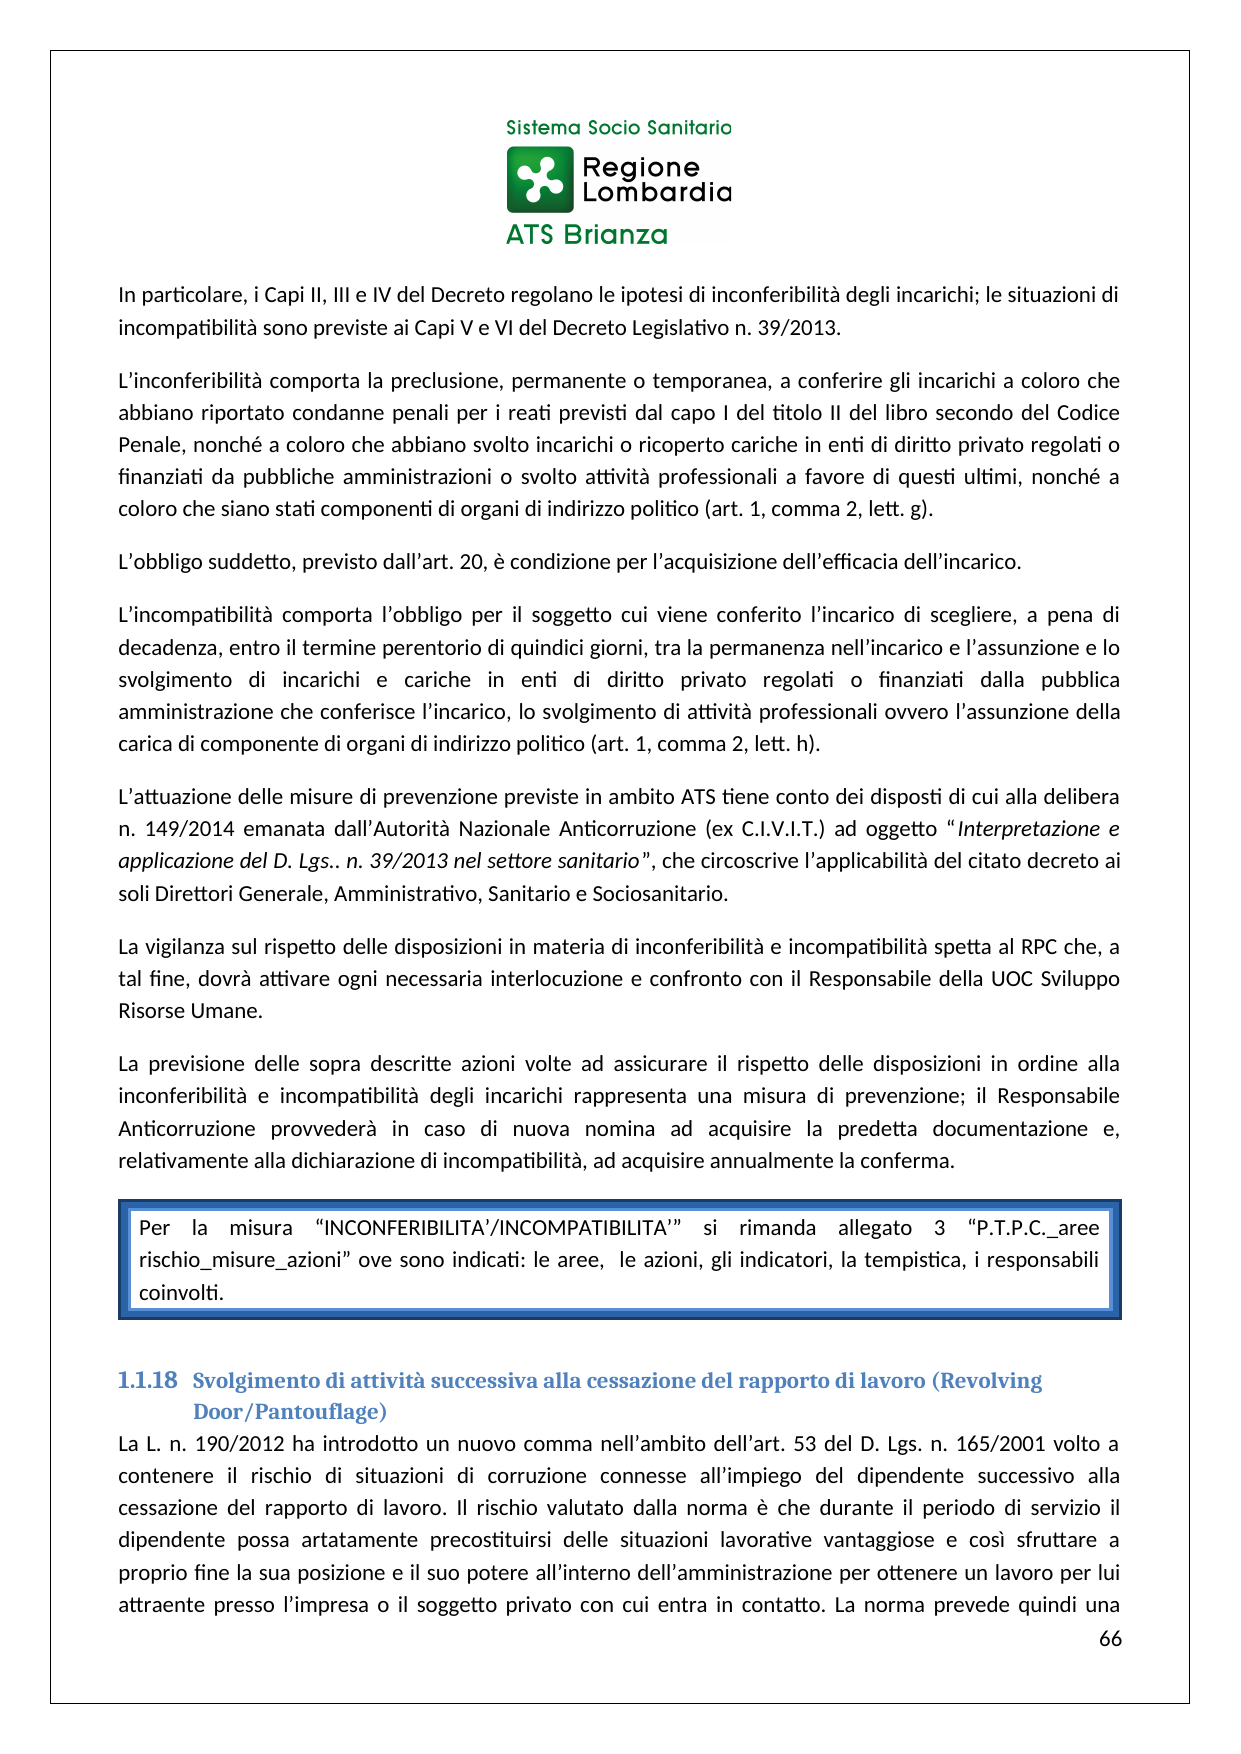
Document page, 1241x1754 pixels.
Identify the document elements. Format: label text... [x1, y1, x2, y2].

text La previsione delle sopra descritte azioni volte ad assicurare il rispetto delle disposizioni in ordine alla inconferibilità e incompatibilità degli incarichi rappresenta una misura di prevenzione; il Responsabile Anticorruzione provvederà in caso di nuova nomina ad acquisire la predetta documentazione e, relativamente alla dichiarazione di incompatibilità, ad acquisire annualmente la conferma. [118, 1049, 1122, 1174]
text In particolare, i Capi II, III e IV del Decreto regolano le ipotesi di inconferibilità degli incarichi; le situazioni di incompatibilità sono previste ai Capi V e VI del Decreto Legislativo n. 39/2013. [118, 281, 1122, 341]
text Per la misura “INCONFERIBILITA’/INCOMPATIBILITA’” si rimanda allegato 3 “P.T.P.C._aree rischio_misure_azioni” ove sono indicati: le aree, le azioni, gli indicatori, la tempistica, i responsabili coinvolti. [131, 1211, 1109, 1308]
subtitle Svolgimento di attività successiva alla cessazione del rapporto di lavoro (Revolving Door/Pantouflage) [118, 1366, 1122, 1425]
text L’incompatibilità comporta l’obbligo per il soggetto cui viene conferito l’incarico di scegliere, a pena di decadenza, entro il termine perentorio di quindici giorni, tra la permanenza nell’incarico e l’assunzione e lo svolgimento di incarichi e cariche in enti di diritto privato regolati o finanziati dalla pubblica amministrazione che conferisce l’incarico, lo svolgimento di attività professionali ovvero l’assunzione della carica di componente di organi di indirizzo politico (art. 1, comma 2, lett. h). [118, 601, 1122, 757]
text L’inconferibilità comporta la preclusione, permanente o temporanea, a conferire gli incarichi a coloro che abbiano riportato condanne penali per i reati previsti dal capo I del titolo II del libro secondo del Codice Penale, nonché a coloro che abbiano svolto incarichi o ricoperto cariche in enti di diritto privato regolati o finanziati da pubbliche amministrazioni o svolto attività professionali a favore di questi ultimi, nonché a coloro che siano stati componenti di organi di indirizzo politico (art. 1, comma 2, lett. g). [118, 366, 1122, 522]
text La L. n. 190/2012 ha introdotto un nuovo comma nell’ambito dell’art. 53 del D. Lgs. n. 165/2001 volto a contenere il rischio di situazioni di corruzione connesse all’impiego del dipendente successivo alla cessazione del rapporto di lavoro. Il rischio valutato dalla norma è che durante il periodo di servizio il dipendente possa artatamente precostituirsi delle situazioni lavorative vantaggiose e così sfruttare a proprio fine la sua posizione e il suo potere all’interno dell’amministrazione per ottenere un lavoro per lui attraente presso l’impresa o il soggetto privato con cui entra in contatto. La norma prevede quindi una [118, 1429, 1122, 1618]
text L’attuazione delle misure di prevenzione previste in ambito ATS tiene conto dei disposti di cui alla delibera n. 149/2014 emanata dall’Autorità Nazionale Anticorruzione (ex C.I.V.I.T.) ad oggetto “Interpretazione e applicazione del D. Lgs.. n. 39/2013 nel settore sanitario”, che circoscrive l’applicabilità del citato decreto ai soli Direttori Generale, Amministrativo, Sanitario e Sociosanitario. [118, 782, 1122, 907]
text La vigilanza sul rispetto delle disposizioni in materia di inconferibilità e incompatibilità spetta al RPC che, a tal fine, dovrà attivare ogni necessaria interlocuzione e confronto con il Responsabile della UOC Sviluppo Risorse Umane. [118, 932, 1122, 1024]
text L’obbligo suddetto, previsto dall’art. 20, è condizione per l’acquisizione dell’efficacia dell’incarico. [118, 547, 1122, 576]
